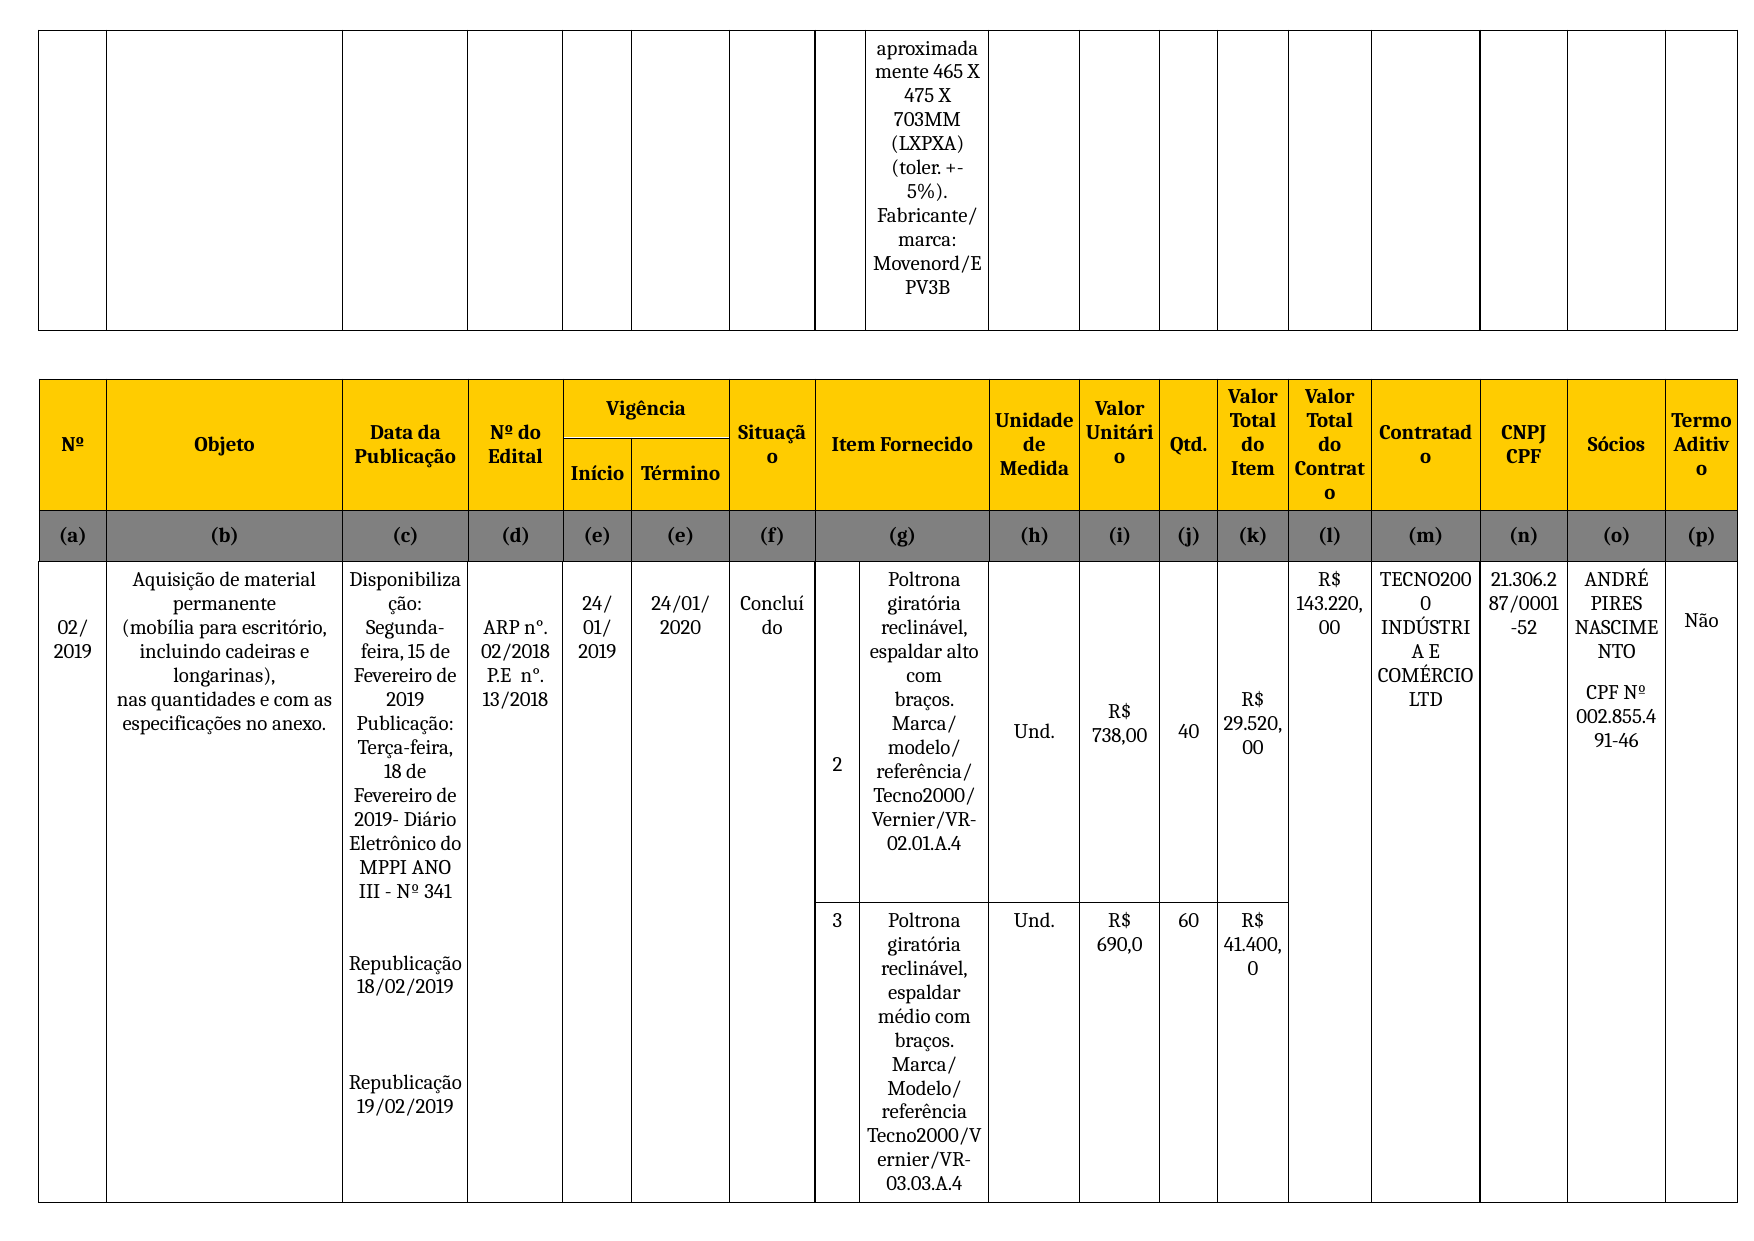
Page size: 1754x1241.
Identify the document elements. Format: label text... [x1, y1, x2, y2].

table_cell [1218, 31, 1288, 329]
table_cell Término [632, 439, 729, 510]
table_cell (f) [730, 511, 815, 561]
table_cell [632, 31, 729, 329]
table_cell 2 [816, 562, 859, 902]
table_cell Aquisição de material permanente (mobília para escritório, incluindo cadeiras e longarinas), nas quantidades e com as especificações no anexo. [107, 562, 342, 1202]
table_cell Poltrona giratória reclinável, espaldar médio com braços. Marca/Modelo/referência Tecno2000/Vernier/VR- 03.03.A.4 [860, 903, 988, 1202]
table_cell 24/01/ 2020 [632, 562, 729, 1202]
table_cell [1289, 31, 1371, 329]
table_cell 40 [1160, 562, 1217, 902]
table_cell 3 [816, 903, 859, 1202]
table_cell R$ 41.400,0 [1218, 903, 1288, 1202]
table_cell TECNO2000 INDÚSTRIA E COMÉRCIO LTD [1372, 562, 1479, 1202]
table_cell (i) [1080, 511, 1159, 561]
table_cell 60 [1160, 903, 1217, 1202]
table_cell 21.306.287/0001-52 [1481, 562, 1567, 1202]
table_cell Início [564, 439, 631, 510]
table_cell R$ 690,0 [1080, 903, 1159, 1202]
table_cell (o) [1568, 511, 1665, 561]
table_cell (h) [990, 511, 1079, 561]
table_header CNPJ CPF [1481, 380, 1567, 510]
table_cell Poltrona giratória reclinável, espaldar alto com braços. Marca/modelo/referência/Tecno2000/Vernier/VR- 02.01.A.4 [860, 562, 988, 902]
table_cell (b) [107, 511, 342, 561]
table_header Sócios [1568, 380, 1665, 510]
table_cell aproximadamente 465 X 475 X 703MM (LXPXA) (toler. +- 5%). Fabricante/marca: Movenord/EPV3B [866, 31, 988, 329]
table_header Valor Total do Item [1218, 380, 1288, 510]
table_cell [1372, 31, 1479, 329]
table_header Qtd. [1160, 380, 1217, 510]
table_cell R$ 143.220,00 [1289, 562, 1371, 1202]
table_header Situação [730, 380, 815, 510]
table_cell Und. [989, 903, 1079, 1202]
table_cell (a) [40, 511, 106, 561]
table_cell [1481, 31, 1567, 329]
table_cell [816, 31, 865, 329]
table_header Objeto [107, 380, 342, 510]
table_cell (d) [469, 511, 563, 561]
table_header Vigência [564, 380, 729, 437]
table_cell [343, 31, 467, 329]
table_cell 02/ 2019 [39, 562, 106, 1202]
table_cell Und. [989, 562, 1079, 902]
table_cell Disponibilização: Segunda-feira, 15 de Fevereiro de 2019 Publicação: Terça-feira, 18 de Fevereiro de 2019- Diário Eletrônico do MPPI ANO III - Nº 341 Republicação 18/02/2019 Republicação19/02/2019 [343, 562, 467, 1202]
table_cell [1666, 31, 1737, 329]
table_cell Não [1666, 562, 1737, 1202]
table_cell [1568, 31, 1665, 329]
table_header Unidade de Medida [990, 380, 1079, 510]
table_cell (n) [1481, 511, 1567, 561]
table_header Nº do Edital [469, 380, 563, 510]
table_cell Concluído [730, 562, 814, 1202]
table_cell (e) [564, 511, 631, 561]
table_cell (m) [1372, 511, 1480, 561]
table_cell (g) [816, 511, 989, 561]
table_cell (k) [1218, 511, 1288, 561]
table_cell [1080, 31, 1159, 329]
table_cell 24/ 01/ 2019 [563, 562, 631, 1202]
table_cell [730, 31, 814, 329]
table_header Termo Aditivo [1666, 380, 1737, 510]
table_cell [39, 31, 106, 329]
table_cell [1160, 31, 1217, 329]
table_cell [563, 31, 631, 329]
table_cell (p) [1666, 511, 1737, 561]
table_cell (l) [1289, 511, 1371, 561]
table_cell [107, 31, 342, 329]
table_header Item Fornecido [816, 380, 989, 510]
table_header Valor Total do Contrato [1289, 380, 1371, 510]
table_cell (c) [343, 511, 468, 561]
table_cell (j) [1160, 511, 1217, 561]
table_cell ANDRÉ PIRES NASCIMENTO CPF Nº 002.855.491-46 [1568, 562, 1665, 1202]
table_cell [989, 31, 1079, 329]
table_header Nº [40, 380, 106, 510]
table_cell [468, 31, 562, 329]
table_cell (e) [632, 511, 729, 561]
table_cell ARP n°. 02/2018 P.E n°. 13/2018 [468, 562, 562, 1202]
table_header Contratado [1372, 380, 1480, 510]
table_header Data da Publicação [343, 380, 468, 510]
table_header Valor Unitário [1080, 380, 1159, 510]
table_cell R$ 29.520,00 [1218, 562, 1288, 902]
table_cell R$ 738,00 [1080, 562, 1159, 902]
